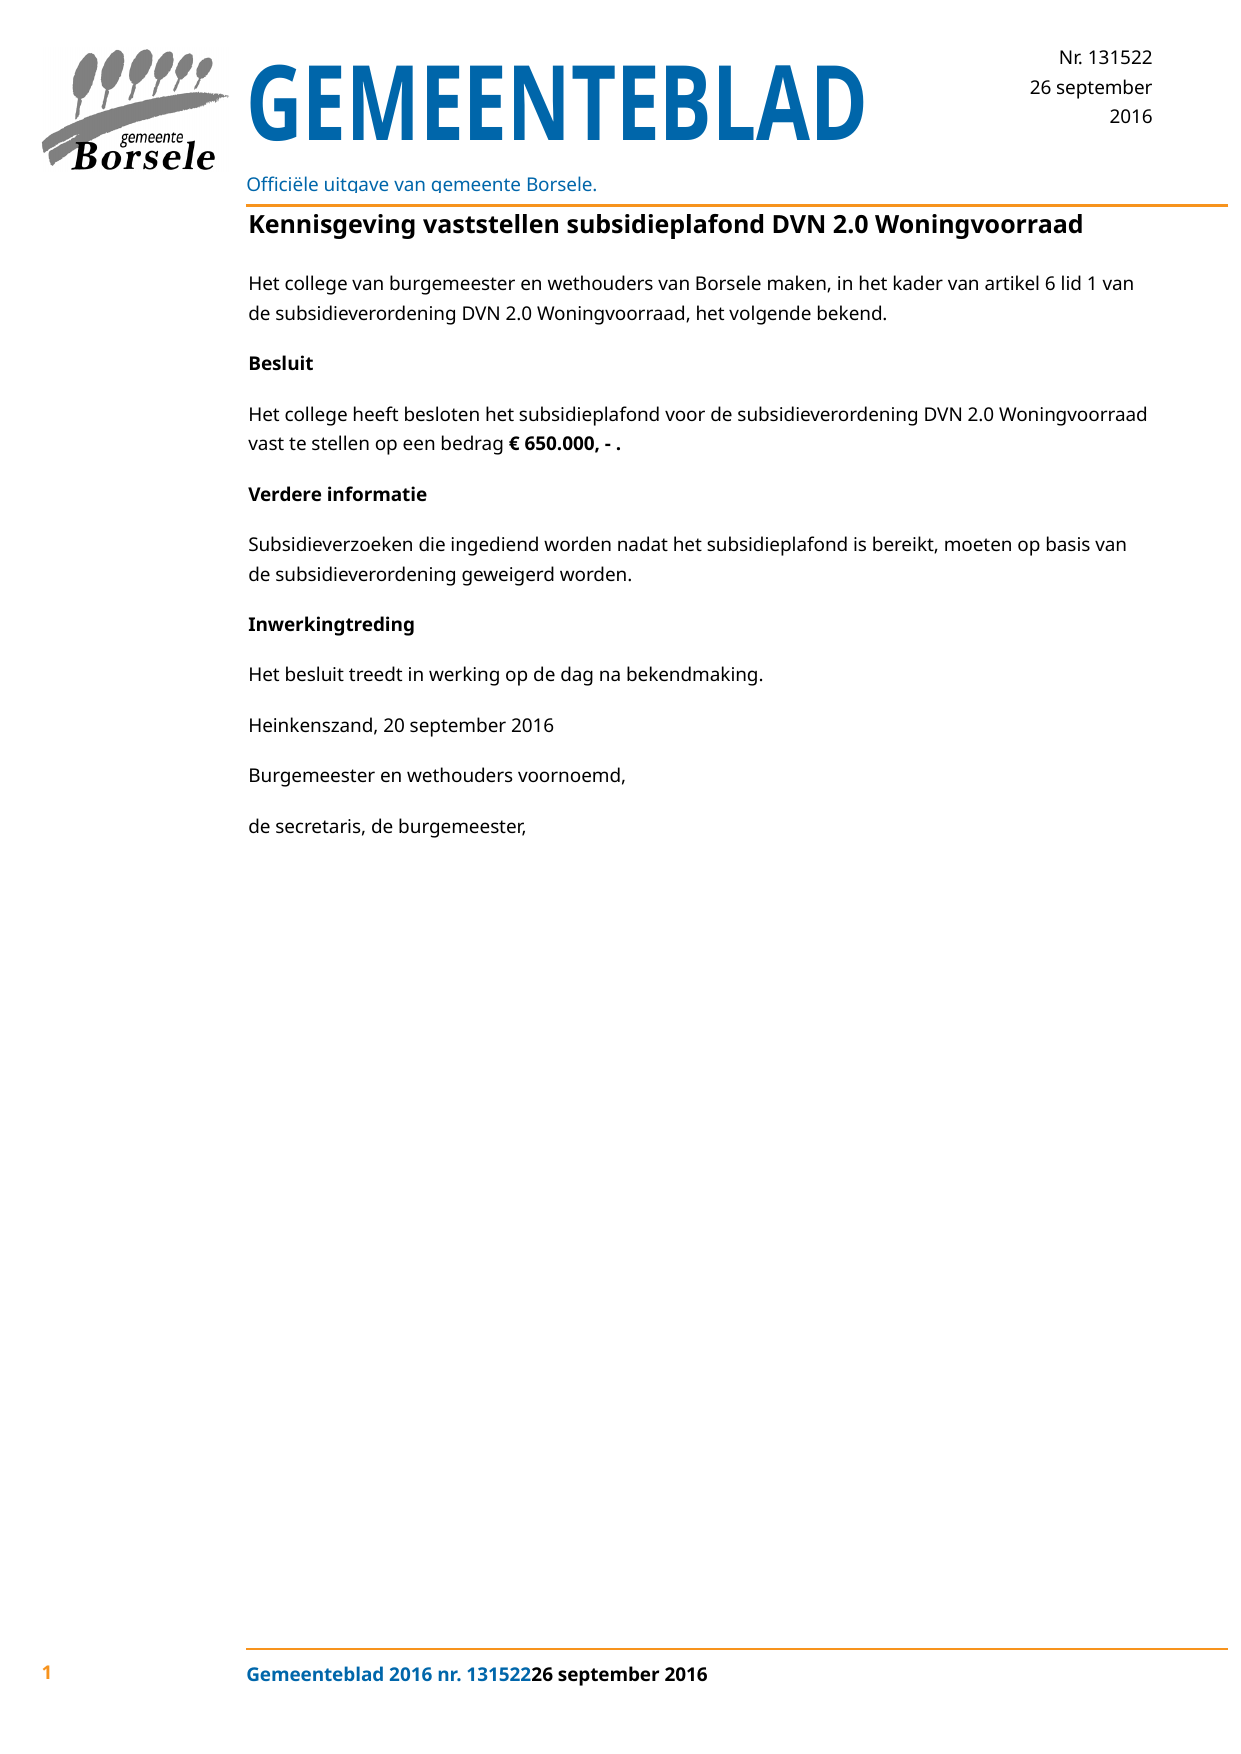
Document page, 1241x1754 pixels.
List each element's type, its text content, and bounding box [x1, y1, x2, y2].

text de secretaris, de burgemeester, [248, 813, 1152, 838]
text Heinkenszand, 20 september 2016 [248, 712, 1152, 738]
text Verdere informatie [248, 481, 1152, 506]
text Inwerkingtreding [248, 611, 1152, 637]
picture [41, 47, 231, 172]
text Burgemeester en wethouders voornoemd, [248, 762, 1152, 788]
text Besluit [248, 350, 1152, 376]
text Het college heeft besloten het subsidieplafond voor de subsidieverordening DVN 2.0 Woningvoorraad vast te stellen op een bedrag € 650.000, - . [248, 401, 1152, 456]
text Het college van burgemeester en wethouders van Borsele maken, in het kader van artikel 6 lid 1 van de subsidieverordening DVN 2.0 Woningvoorraad, het volgende bekend. [248, 270, 1152, 326]
text Het besluit treedt in werking op de dag na bekendmaking. [248, 662, 1152, 687]
text Kennisgeving vaststellen subsidieplafond DVN 2.0 Woningvoorraad [248, 207, 1152, 241]
text Subsidieverzoeken die ingediend worden nadat het subsidieplafond is bereikt, moeten op basis van de subsidieverordening geweigerd worden. [248, 531, 1152, 586]
